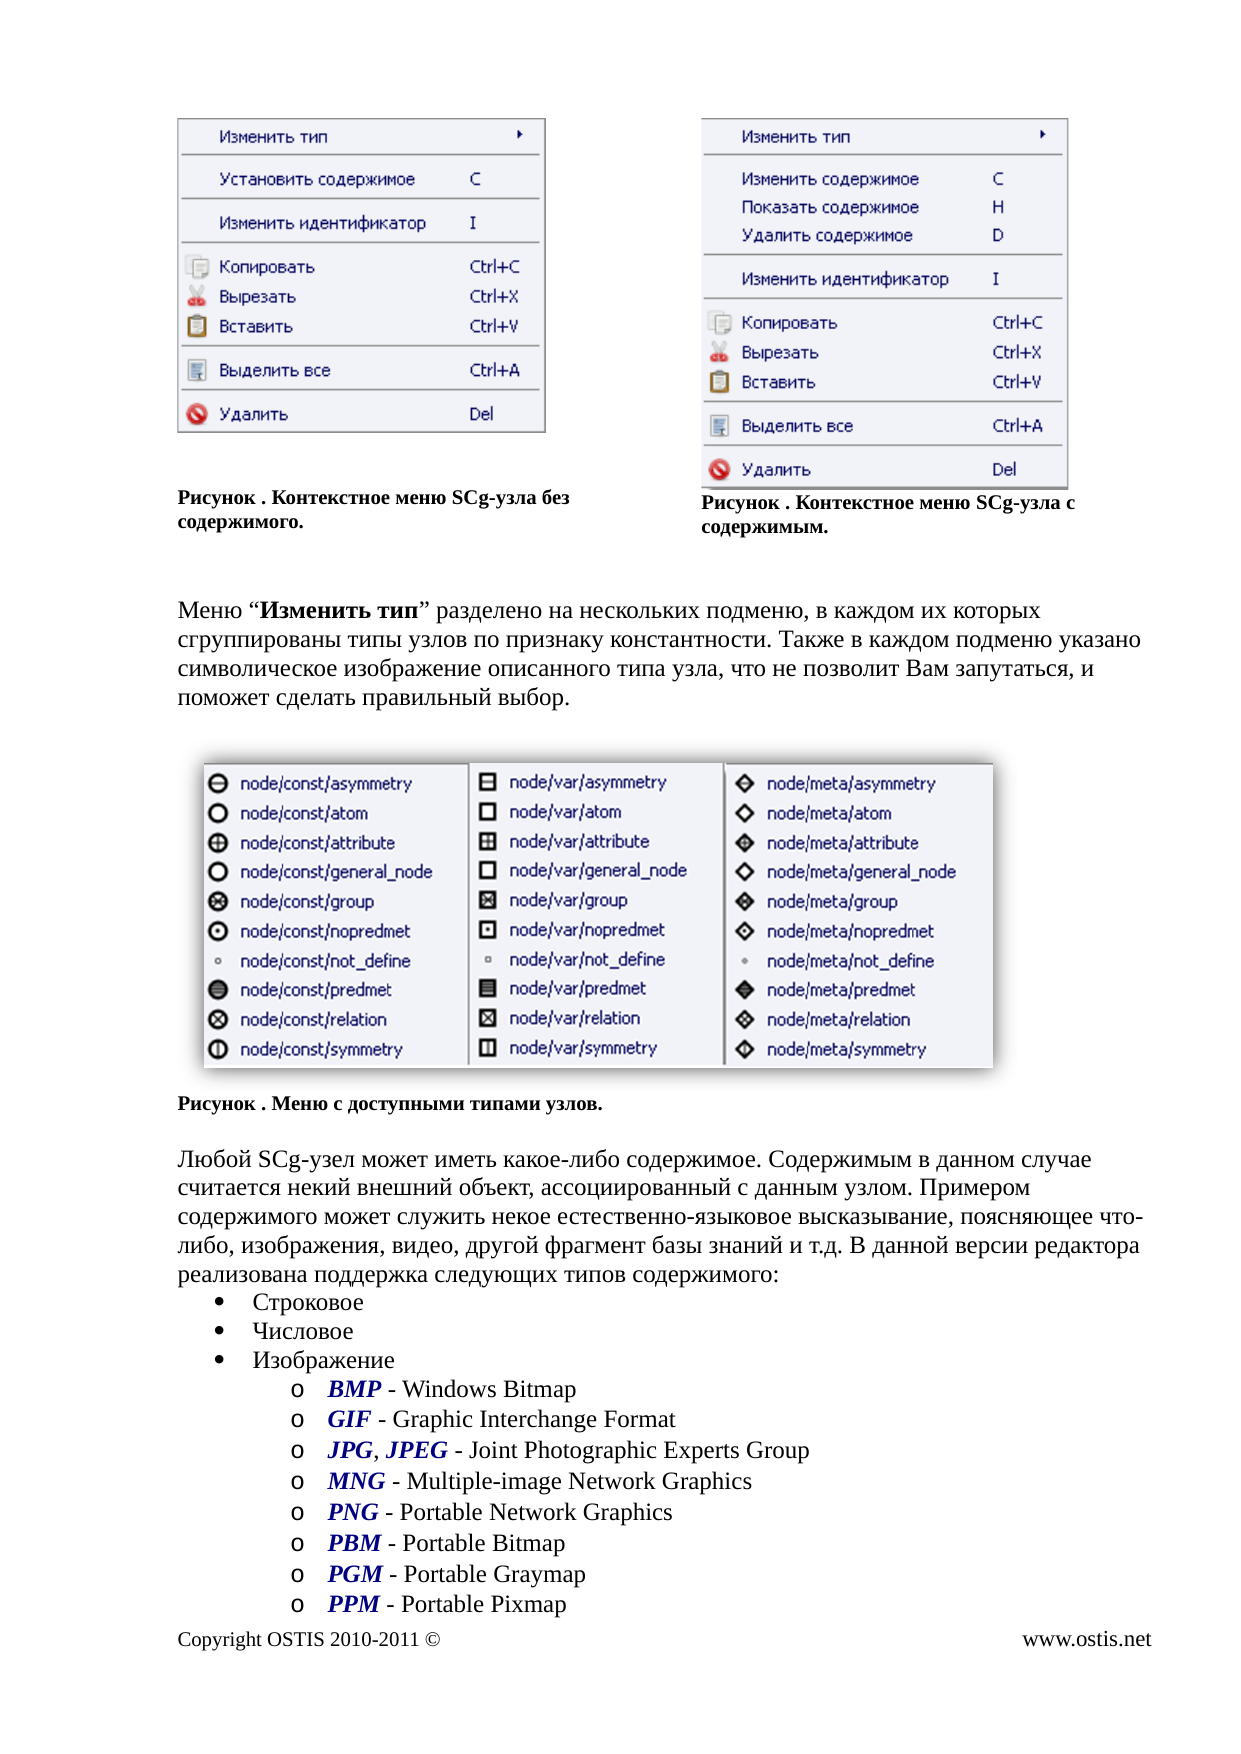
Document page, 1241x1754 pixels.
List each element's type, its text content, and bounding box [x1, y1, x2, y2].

text Меню “Изменить тип” разделено на нескольких подменю, в каждом их которых сгруппированы типы узлов по признаку константности. Также в каждом подменю указано символическое изображение описанного типа узла, что не позволит Вам запутаться, и поможет сделать правильный выбор. [177, 596, 1152, 711]
list MNG - Multiple-image Network Graphics [290, 1466, 1152, 1497]
text Рисунок . Контекстное меню SCg-узла без содержимого. [177, 485, 627, 533]
list Строковое [215, 1287, 1152, 1316]
text Рисунок . Меню с доступными типами узлов. [177, 1091, 1152, 1115]
list GIF - Graphic Interchange Format [290, 1404, 1152, 1435]
list Изображение [215, 1345, 1152, 1374]
picture [177, 118, 546, 433]
list Числовое [215, 1316, 1152, 1345]
list PGM - Portable Graymap [290, 1559, 1152, 1589]
list PBM - Portable Bitmap [290, 1528, 1152, 1559]
list BMP - Windows Bitmap [290, 1374, 1152, 1404]
list JPG, JPEG - Joint Photographic Experts Group [290, 1435, 1152, 1466]
text Рисунок . Контекстное меню SCg-узла с содержимым. [701, 490, 1152, 538]
picture [177, 739, 1018, 1091]
text Любой SCg-узел может иметь какое-либо содержимое. Содержимым в данном случае считается некий внешний объект, ассоциированный с данным узлом. Примером содержимого может служить некое естественно-языковое высказывание, поясняющее что-либо, изображения, видео, другой фрагмент базы знаний и т.д. В данной версии редактора реализована поддержка следующих типов содержимого: [177, 1144, 1152, 1287]
picture [701, 118, 1069, 490]
list PPM - Portable Pixmap [290, 1589, 1152, 1620]
list PNG - Portable Network Graphics [290, 1497, 1152, 1528]
